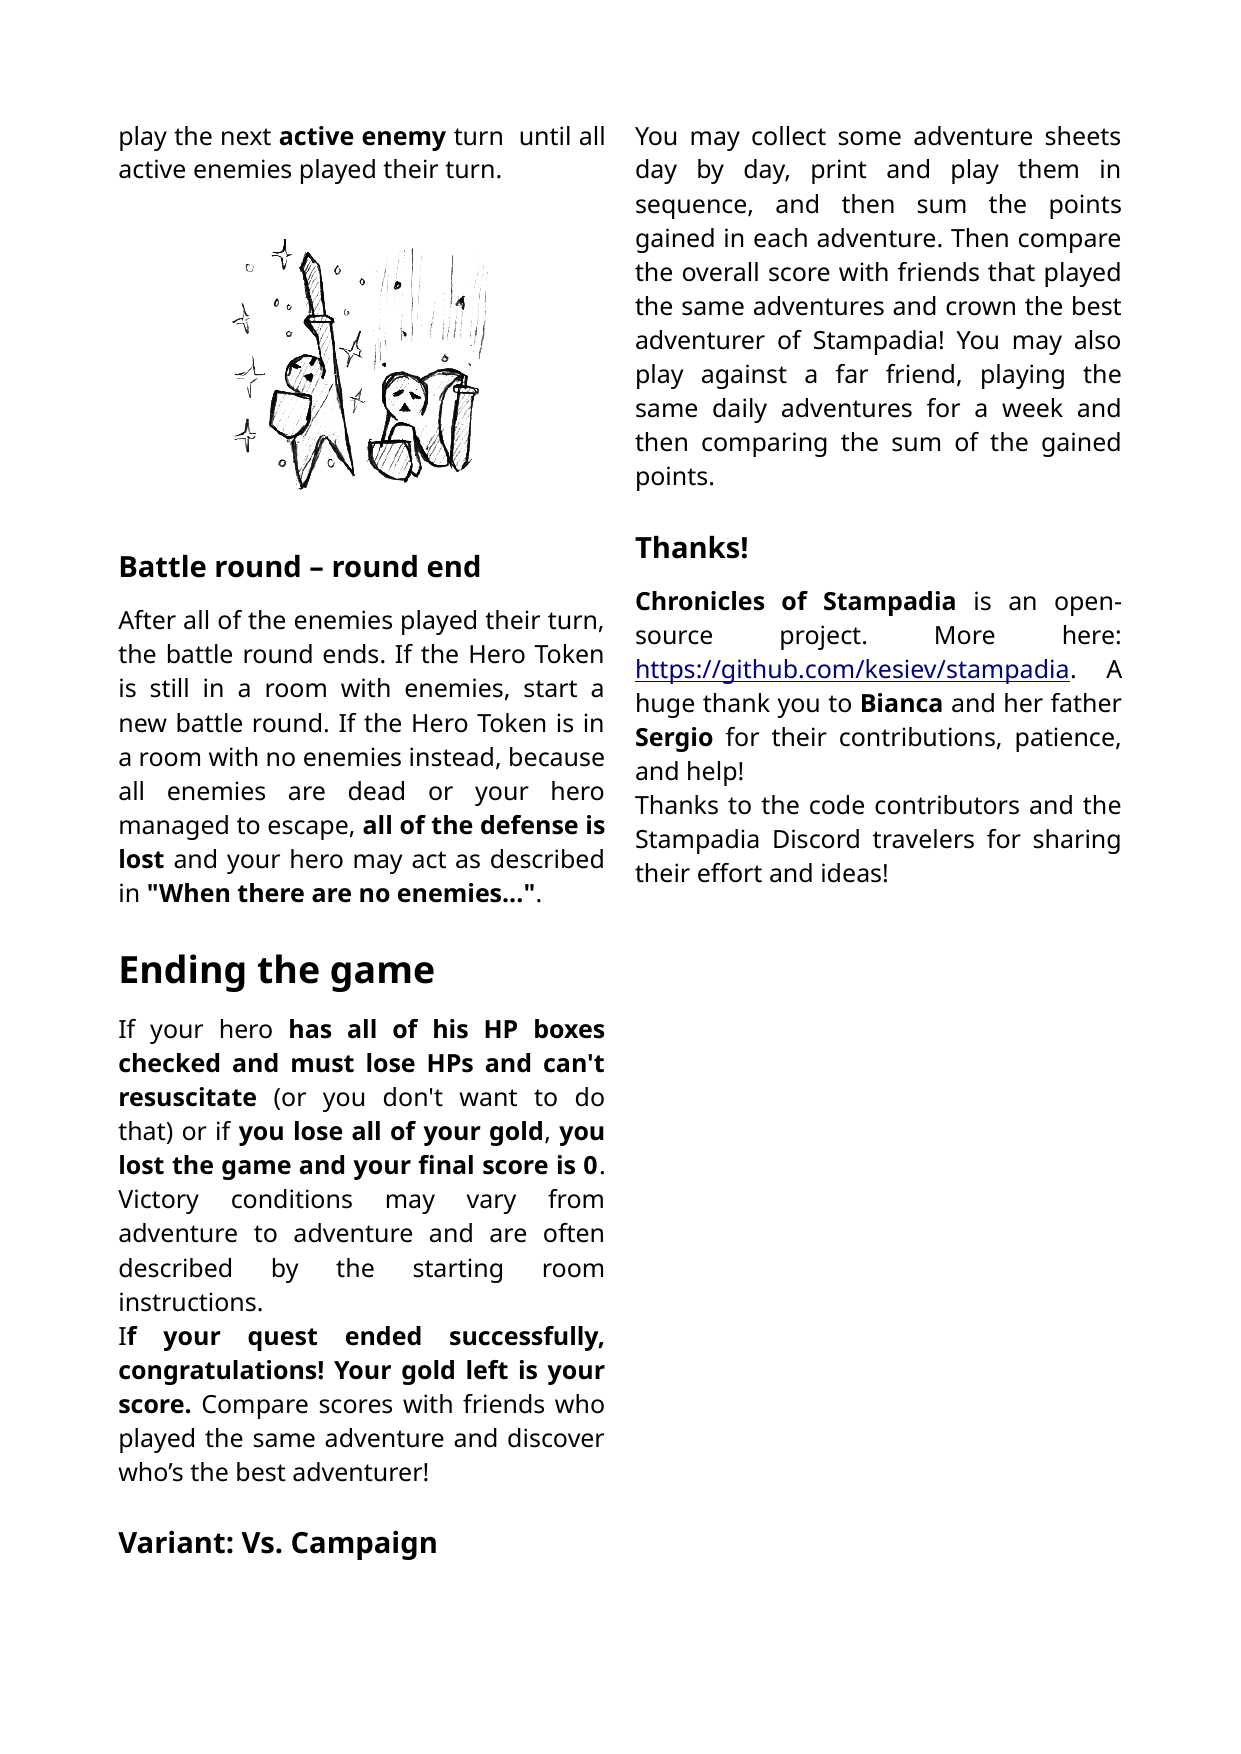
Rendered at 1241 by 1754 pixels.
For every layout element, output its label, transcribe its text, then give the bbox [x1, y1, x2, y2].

text play the next active enemy turn until all active enemies played their turn. [118, 118, 605, 186]
text Variant: Vs. Campaign [118, 1523, 605, 1562]
text After all of the enemies played their turn, the battle round ends. If the Hero Token is still in a room with enemies, start a new battle round. If the Hero Token is in a room with no enemies instead, because all enemies are dead or your hero managed to escape, all of the defense is lost and your hero may act as described in "When there are no enemies...". [118, 603, 605, 909]
text Battle round – round end [118, 546, 605, 586]
text If your hero has all of his HP boxes checked and must lose HPs and can't resuscitate (or you don't want to do that) or if you lose all of your gold, you lost the game and your final score is 0. Victory conditions may vary from adventure to adventure and are often described by the starting room instructions. [118, 1012, 605, 1318]
text Thanks! [635, 527, 1122, 567]
picture [211, 220, 512, 513]
text Chronicles of Stampadia is an open-source project. More here: https://github.com/kesiev/stampadia. A huge thank you to Bianca and her father Sergio for their contributions, patience, and help! [635, 584, 1122, 788]
text Ending the game [118, 944, 605, 995]
text You may collect some adventure sheets day by day, print and play them in sequence, and then sum the points gained in each adventure. Then compare the overall score with friends that played the same adventures and crown the best adventurer of Stampadia! You may also play against a far friend, playing the same daily adventures for a week and then comparing the sum of the gained points. [635, 118, 1122, 493]
text If your quest ended successfully, congratulations! Your gold left is your score. Compare scores with friends who played the same adventure and discover who’s the best adventurer! [118, 1318, 605, 1489]
text Thanks to the code contributors and the Stampadia Discord travelers for sharing their effort and ideas! [635, 788, 1122, 890]
